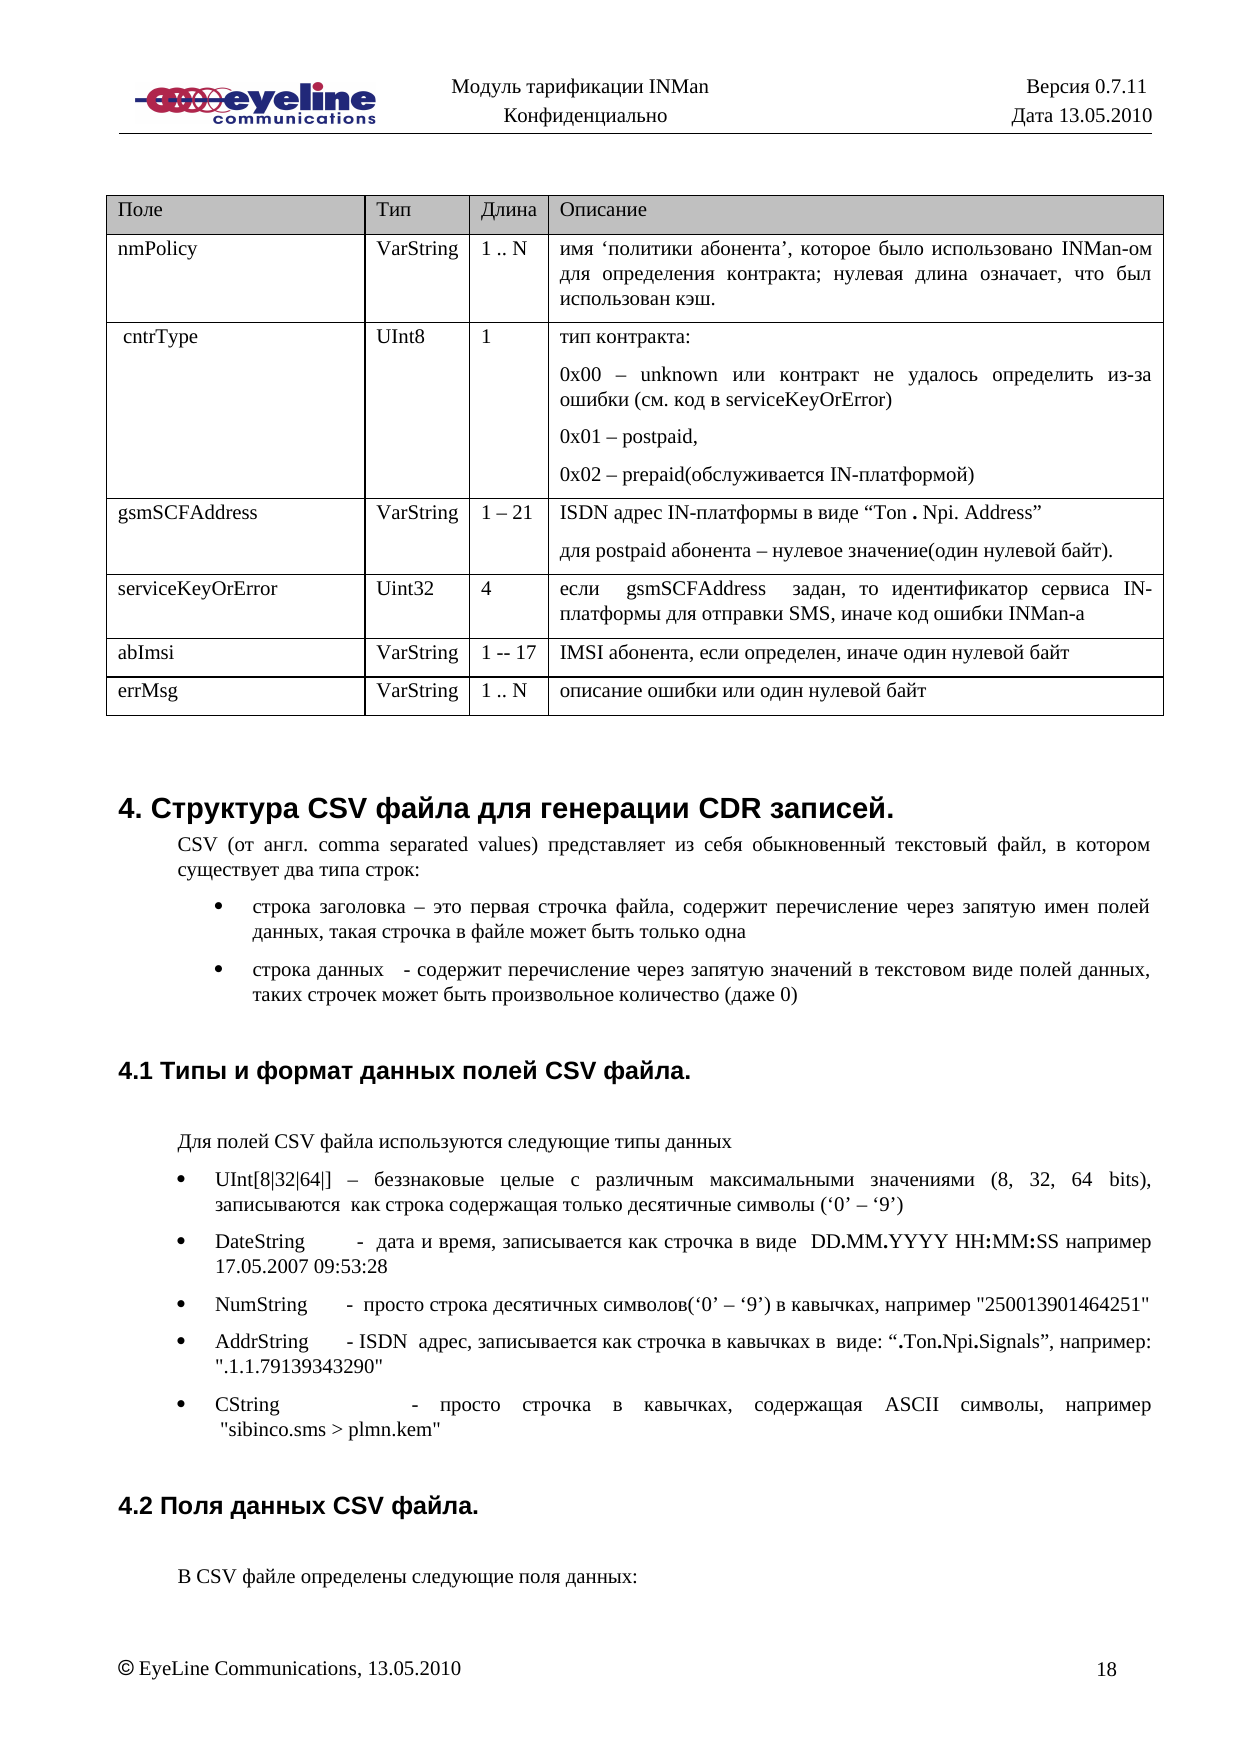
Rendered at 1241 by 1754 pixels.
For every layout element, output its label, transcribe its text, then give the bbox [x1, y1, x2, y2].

table_cell имя ‘политики абонента’, которое было использовано INMan-ом для определения контракта; нулевая длина означает, что был использован кэш. [549, 235, 1163, 322]
list UInt[8|32|64|] – беззнаковые целые с различным максимальными значениями (8, 32, 64 bits), записываются как строка содержащая только десятичные символы (‘0’ – ‘9’) [177, 1166, 1151, 1216]
table_header Длина [470, 196, 548, 234]
table_cell serviceKeyOrError [107, 575, 364, 638]
table_cell nmPolicy [107, 235, 364, 322]
table_cell 1 – 21 [470, 499, 548, 574]
text CSV (от англ. comma separated values) представляет из себя обыкновенный текстовый файл, в котором существует два типа строк: [177, 831, 1151, 881]
table_cell если gsmSCFAddress задан, то идентификатор сервиса IN-платформы для отправки SMS, иначе код ошибки INMan-a [549, 575, 1163, 638]
table_cell abImsi [107, 639, 364, 676]
table_header Описание [549, 196, 1163, 234]
table_cell ISDN адрес IN-платформы в виде “Ton . Npi. Address” для postpaid абонента – нулевое значение(один нулевой байт). [549, 499, 1163, 574]
table_cell 1 [470, 323, 548, 498]
table_cell 1 .. N [470, 678, 548, 715]
text В CSV файле определены следующие поля данных: [177, 1563, 1151, 1588]
table_cell errMsg [107, 678, 364, 715]
table_cell 4 [470, 575, 548, 638]
text Для полей CSV файла используются следующие типы данных [177, 1128, 1151, 1153]
list NumString - просто строка десятичных символов(‘0’ – ‘9’) в кавычках, например "250013901464251" [177, 1291, 1151, 1316]
table_cell IMSI абонента, если определен, иначе один нулевой байт [549, 639, 1163, 676]
list AddrString - ISDN адрес, записывается как строчка в кавычках в виде: “.Ton.Npi.Signals”, например: ".1.1.79139343290" [177, 1328, 1151, 1378]
table_cell cntrType [107, 323, 364, 498]
subtitle Типы и формат данных полей CSV файла. [118, 1056, 1151, 1084]
picture [135, 82, 376, 124]
table_header Тип [366, 196, 469, 234]
subtitle Поля данных CSV файла. [118, 1491, 1151, 1519]
list строка данных - содержит перечисление через запятую значений в текстовом виде полей данных, таких строчек может быть произвольное количество (даже 0) [215, 956, 1151, 1006]
table_cell VarString [366, 235, 469, 322]
table_cell 1 -- 17 [470, 639, 548, 676]
list CString - просто строчка в кавычках, содержащая ASCII символы, например "sibinco.sms > plmn.kem" [177, 1391, 1151, 1441]
table_cell VarString [366, 639, 469, 676]
table_header Поле [107, 196, 364, 234]
table_cell Uint32 [366, 575, 469, 638]
table_cell тип контракта: 0x00 – unknown или контракт не удалось определить из-за ошибки (см. код в serviceKeyOrError) 0x01 – postpaid, 0x02 – prepaid(обслуживается IN-платформой) [549, 323, 1163, 498]
table_cell VarString [366, 678, 469, 715]
table_cell gsmSCFAddress [107, 499, 364, 574]
table_cell описание ошибки или один нулевой байт [549, 678, 1163, 715]
table_cell 1 .. N [470, 235, 548, 322]
table_cell VarString [366, 499, 469, 574]
list строка заголовка – это первая строчка файла, содержит перечисление через запятую имен полей данных, такая строчка в файле может быть только одна [215, 893, 1151, 943]
table_cell UInt8 [366, 323, 469, 498]
subtitle Структура CSV файла для генерации CDR записей. [118, 791, 1151, 824]
list DateString - дата и время, записывается как строчка в виде DD.MM.YYYY HH:MM:SS например 17.05.2007 09:53:28 [177, 1228, 1151, 1278]
